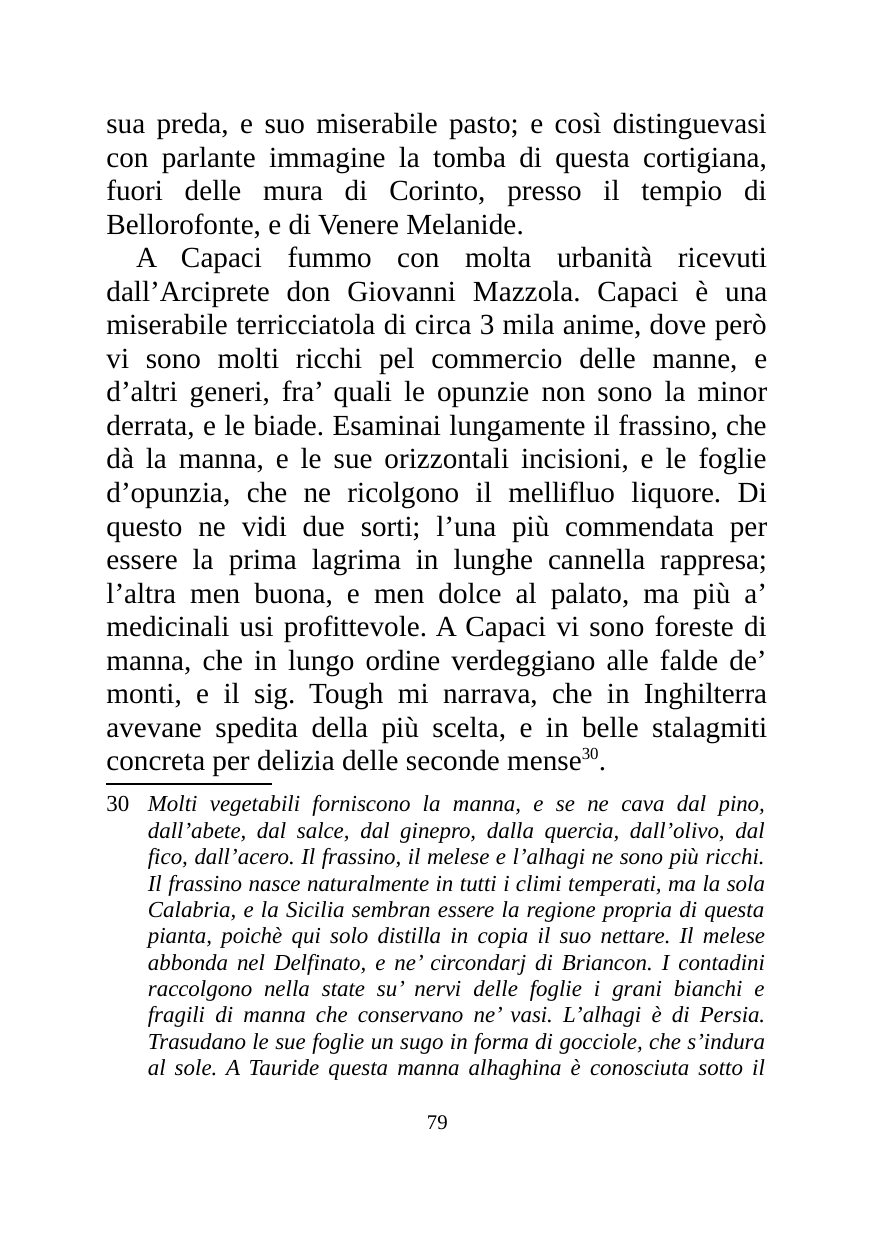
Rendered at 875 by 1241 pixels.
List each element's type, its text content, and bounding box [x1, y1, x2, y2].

text Molti vegetabili forniscono la manna, e se ne cava dal pino, dall’abete, dal salce, dal ginepro, dalla quercia, dall’olivo, dal fico, dall’acero. Il frassino, il melese e l’alhagi ne sono più ricchi. Il frassino nasce naturalmente in tutti i climi temperati, ma la sola Calabria, e la Sicilia sembran essere la regione propria di questa pianta, poichè qui solo distilla in copia il suo nettare. Il melese abbonda nel Delfinato, e ne’ circondarj di Briancon. I contadini raccolgono nella state su’ nervi delle foglie i grani bianchi e fragili di manna che conservano ne’ vasi. L’alhagi è di Persia. Trasudano le sue foglie un sugo in forma di gocciole, che s’indura al sole. A Tauride questa manna alhaghina è conosciuta sotto il [106, 791, 768, 1080]
text A Capaci fummo con molta urbanità ricevuti dall’Arciprete don Giovanni Mazzola. Capaci è una miserabile terricciatola di circa 3 mila anime, dove però vi sono molti ricchi pel commercio delle manne, e d’altri generi, fra’ quali le opunzie non sono la minor derrata, e le biade. Esaminai lungamente il frassino, che dà la manna, e le sue orizzontali incisioni, e le foglie d’opunzia, che ne ricolgono il mellifluo liquore. Di questo ne vidi due sorti; l’una più commendata per essere la prima lagrima in lunghe cannella rappresa; l’altra men buona, e men dolce al palato, ma più a’ medicinali usi profittevole. A Capaci vi sono foreste di manna, che in lungo ordine verdeggiano alle falde de’ monti, e il sig. Tough mi narrava, che in Inghilterra avevane spedita della più scelta, e in belle stalagmiti concreta per delizia delle seconde mense. [106, 240, 768, 777]
text sua preda, e suo miserabile pasto; e così distinguevasi con parlante immagine la tomba di questa cortigiana, fuori delle mura di Corinto, presso il tempio di Bellorofonte, e di Venere Melanide. [106, 106, 768, 240]
